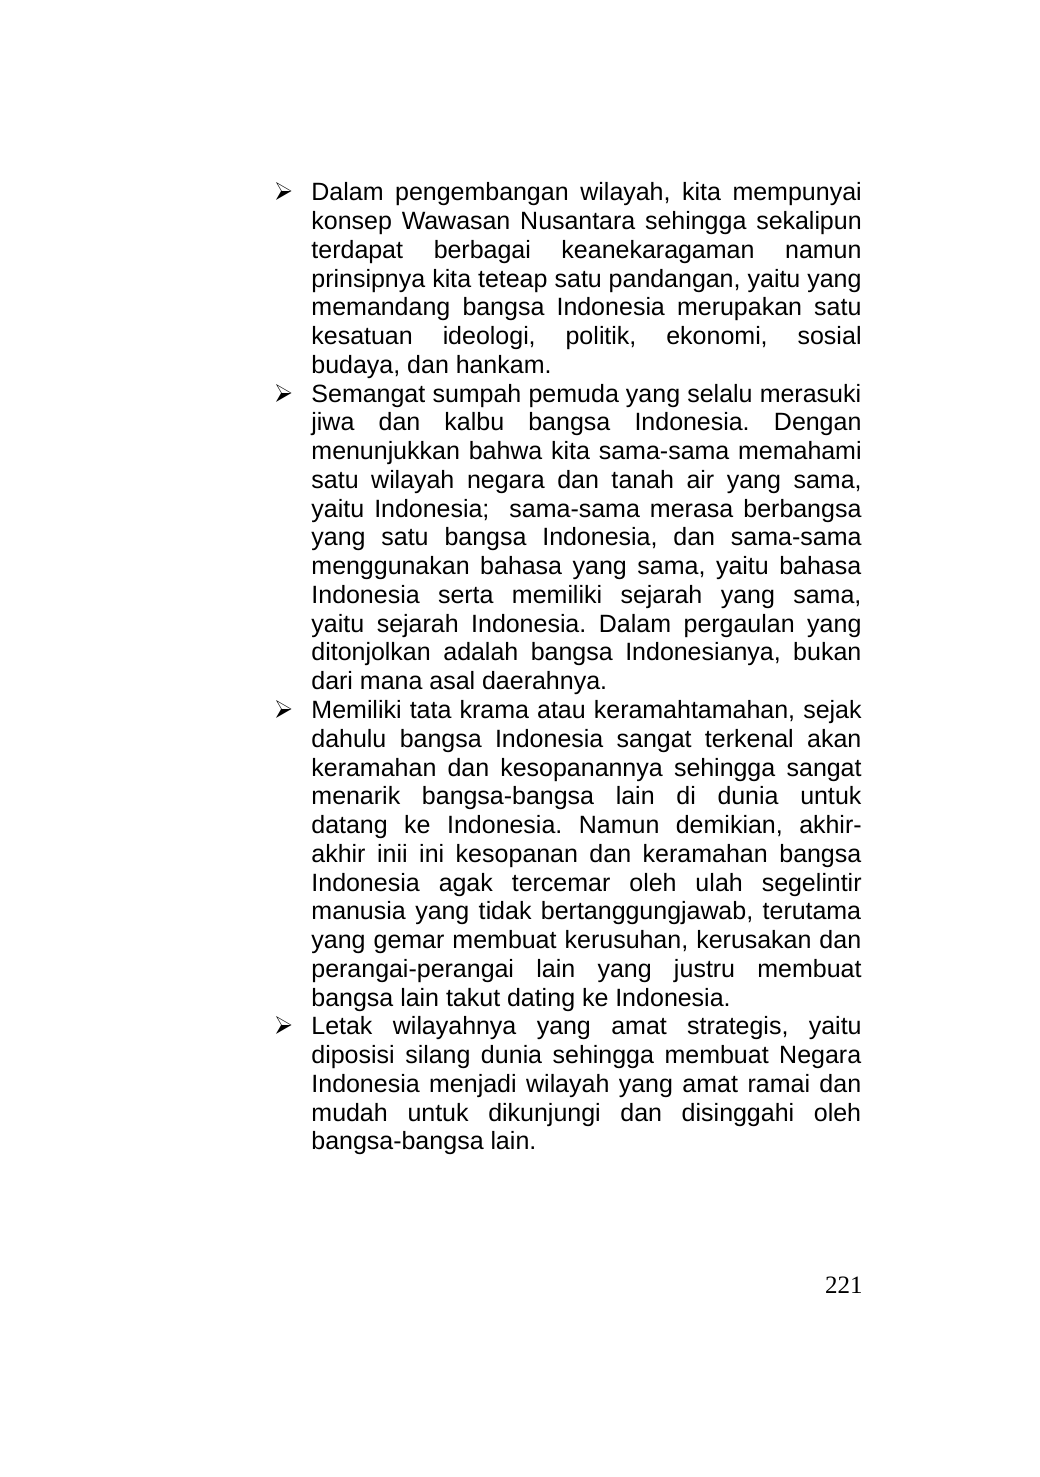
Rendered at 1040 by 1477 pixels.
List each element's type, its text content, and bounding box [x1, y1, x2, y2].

list Dalam pengembangan wilayah, kita mempunyai konsep Wawasan Nusantara sehingga sekalipun terdapat berbagai keanekaragaman namun prinsipnya kita teteap satu pandangan, yaitu yang memandang bangsa Indonesia merupakan satu kesatuan ideologi, politik, ekonomi, sosial budaya, dan hankam. [274, 177, 862, 378]
list Letak wilayahnya yang amat strategis, yaitu diposisi silang dunia sehingga membuat Negara Indonesia menjadi wilayah yang amat ramai dan mudah untuk dikunjungi dan disinggahi oleh bangsa-bangsa lain. [274, 1011, 862, 1155]
list Memiliki tata krama atau keramahtamahan, sejak dahulu bangsa Indonesia sangat terkenal akan keramahan dan kesopanannya sehingga sangat menarik bangsa-bangsa lain di dunia untuk datang ke Indonesia. Namun demikian, akhir-akhir inii ini kesopanan dan keramahan bangsa Indonesia agak tercemar oleh ulah segelintir manusia yang tidak bertanggungjawab, terutama yang gemar membuat kerusuhan, kerusakan dan perangai-perangai lain yang justru membuat bangsa lain takut dating ke Indonesia. [274, 695, 862, 1011]
list Semangat sumpah pemuda yang selalu merasuki jiwa dan kalbu bangsa Indonesia. Dengan menunjukkan bahwa kita sama-sama memahami satu wilayah negara dan tanah air yang sama, yaitu Indonesia; sama-sama merasa berbangsa yang satu bangsa Indonesia, dan sama-sama menggunakan bahasa yang sama, yaitu bahasa Indonesia serta memiliki sejarah yang sama, yaitu sejarah Indonesia. Dalam pergaulan yang ditonjolkan adalah bangsa Indonesianya, bukan dari mana asal daerahnya. [274, 378, 862, 695]
